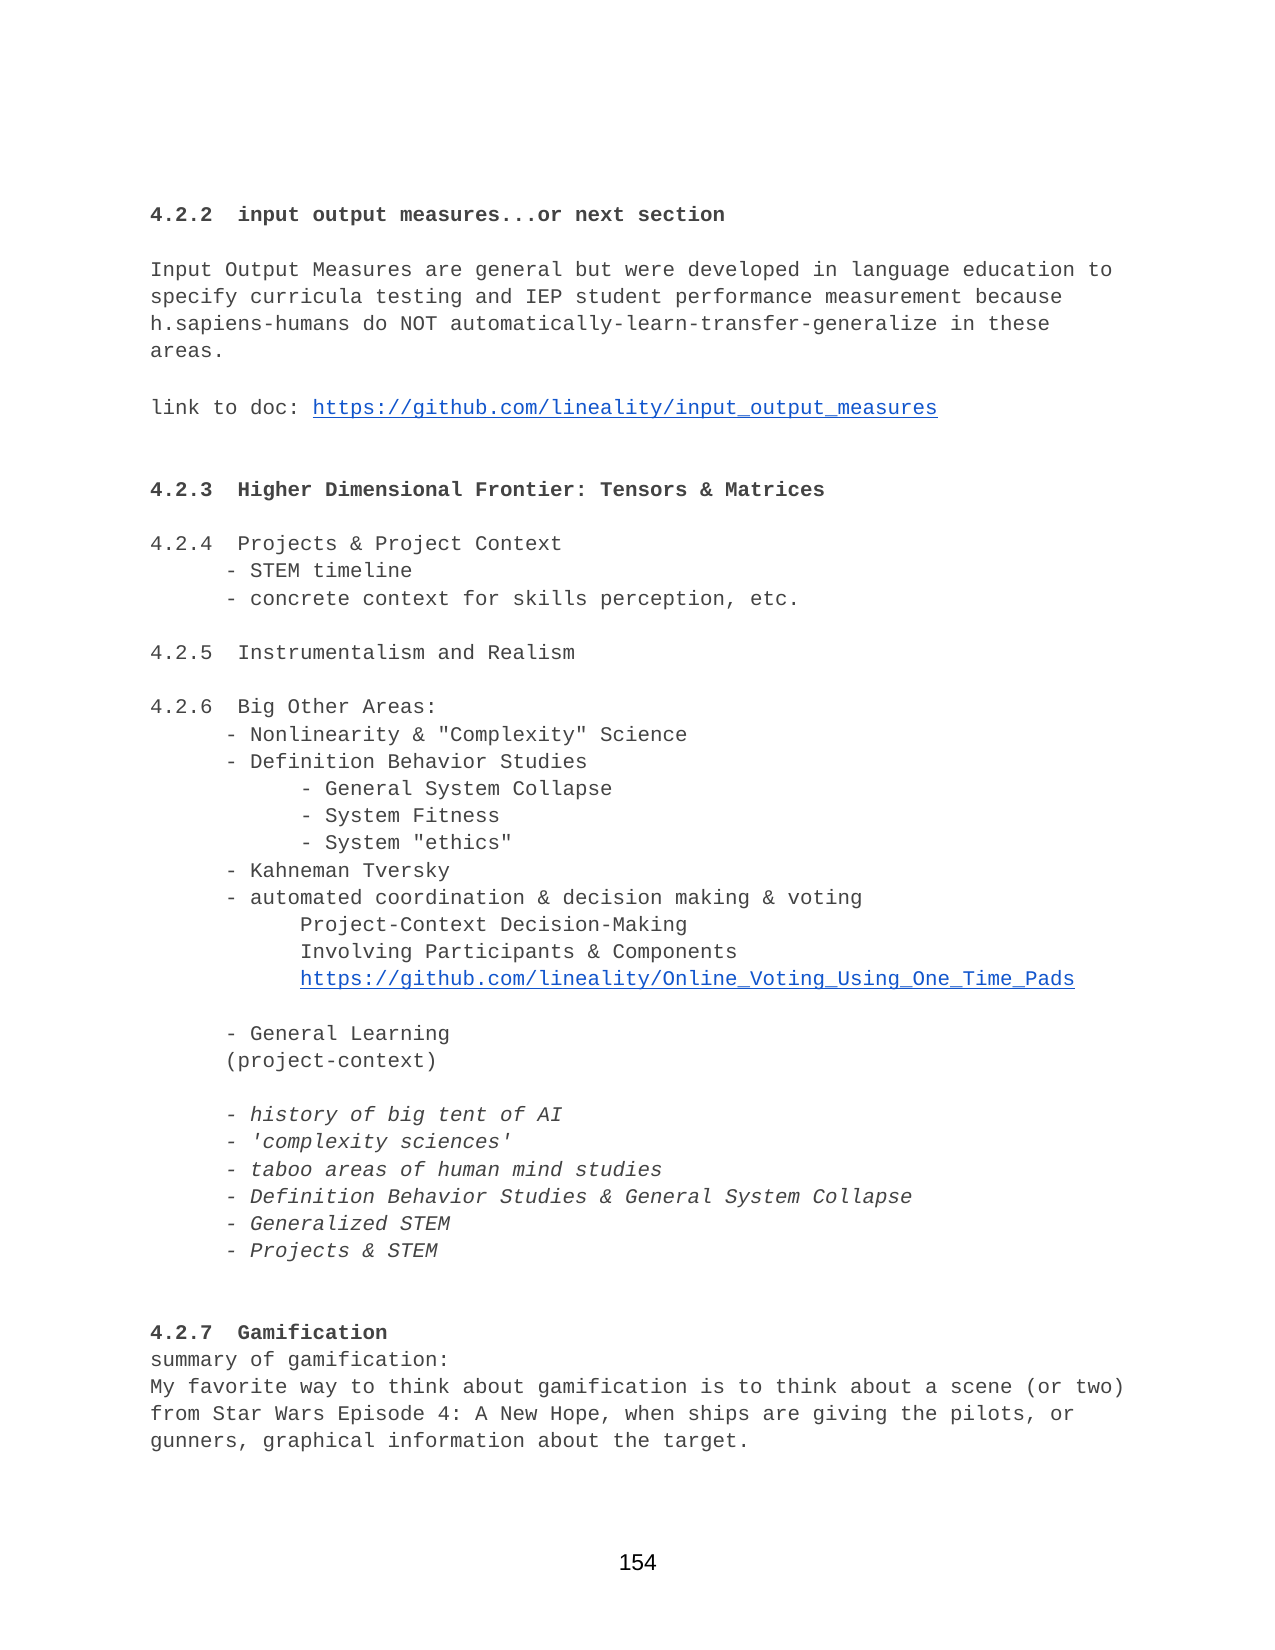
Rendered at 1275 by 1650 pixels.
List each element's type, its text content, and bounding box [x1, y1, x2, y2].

text - Definition Behavior Studies & General System Collapse [225, 1186, 1125, 1209]
text - history of big tent of AI [225, 1104, 1125, 1128]
text - Definition Behavior Studies [225, 751, 1125, 774]
text - General System Collapse [225, 778, 1125, 802]
text 4.2.5 Instrumentalism and Realism [150, 642, 1125, 666]
text - automated coordination & decision making & voting [225, 887, 1125, 910]
text 4.2.6 Big Other Areas: [150, 696, 1125, 720]
text - 'complexity sciences' [225, 1131, 1125, 1155]
text - concrete context for skills perception, etc. [150, 588, 1125, 611]
text - Generalized STEM [225, 1213, 1125, 1237]
text - Projects & STEM [225, 1240, 1125, 1264]
text 4.2.2 input output measures...or next section [150, 204, 1125, 228]
text 4.2.3 Higher Dimensional Frontier: Tensors & Matrices [150, 479, 1125, 503]
text Involving Participants & Components [225, 941, 1125, 965]
text - System Fitness [225, 805, 1125, 829]
text - Nonlinearity & "Complexity" Science [225, 724, 1125, 747]
text summary of gamification: [150, 1349, 1125, 1373]
text - taboo areas of human mind studies [225, 1159, 1125, 1182]
text - Kahneman Tversky [225, 859, 1125, 883]
text 4.2.4 Projects & Project Context [150, 533, 1125, 557]
text (project-context) [150, 1050, 1125, 1073]
text 4.2.7 Gamification [150, 1322, 1125, 1345]
text - STEM timeline [150, 561, 1125, 584]
text link to doc: https://github.com/lineality/input_output_measures [150, 397, 1125, 421]
text Input Output Measures are general but were developed in language education to specify curricula testing and IEP student performance measurement because h.sapiens-humans do NOT automatically-learn-transfer-generalize in these areas. [150, 259, 1125, 364]
text https://github.com/lineality/Online_Voting_Using_One_Time_Pads [225, 968, 1125, 992]
text - General Learning [225, 1023, 1125, 1046]
text My favorite way to think about gamification is to think about a scene (or two) from Star Wars Episode 4: A New Hope, when ships are giving the pilots, or gunners, graphical information about the target. [150, 1376, 1125, 1454]
text Project-Context Decision-Making [225, 914, 1125, 938]
text - System "ethics" [225, 832, 1125, 856]
